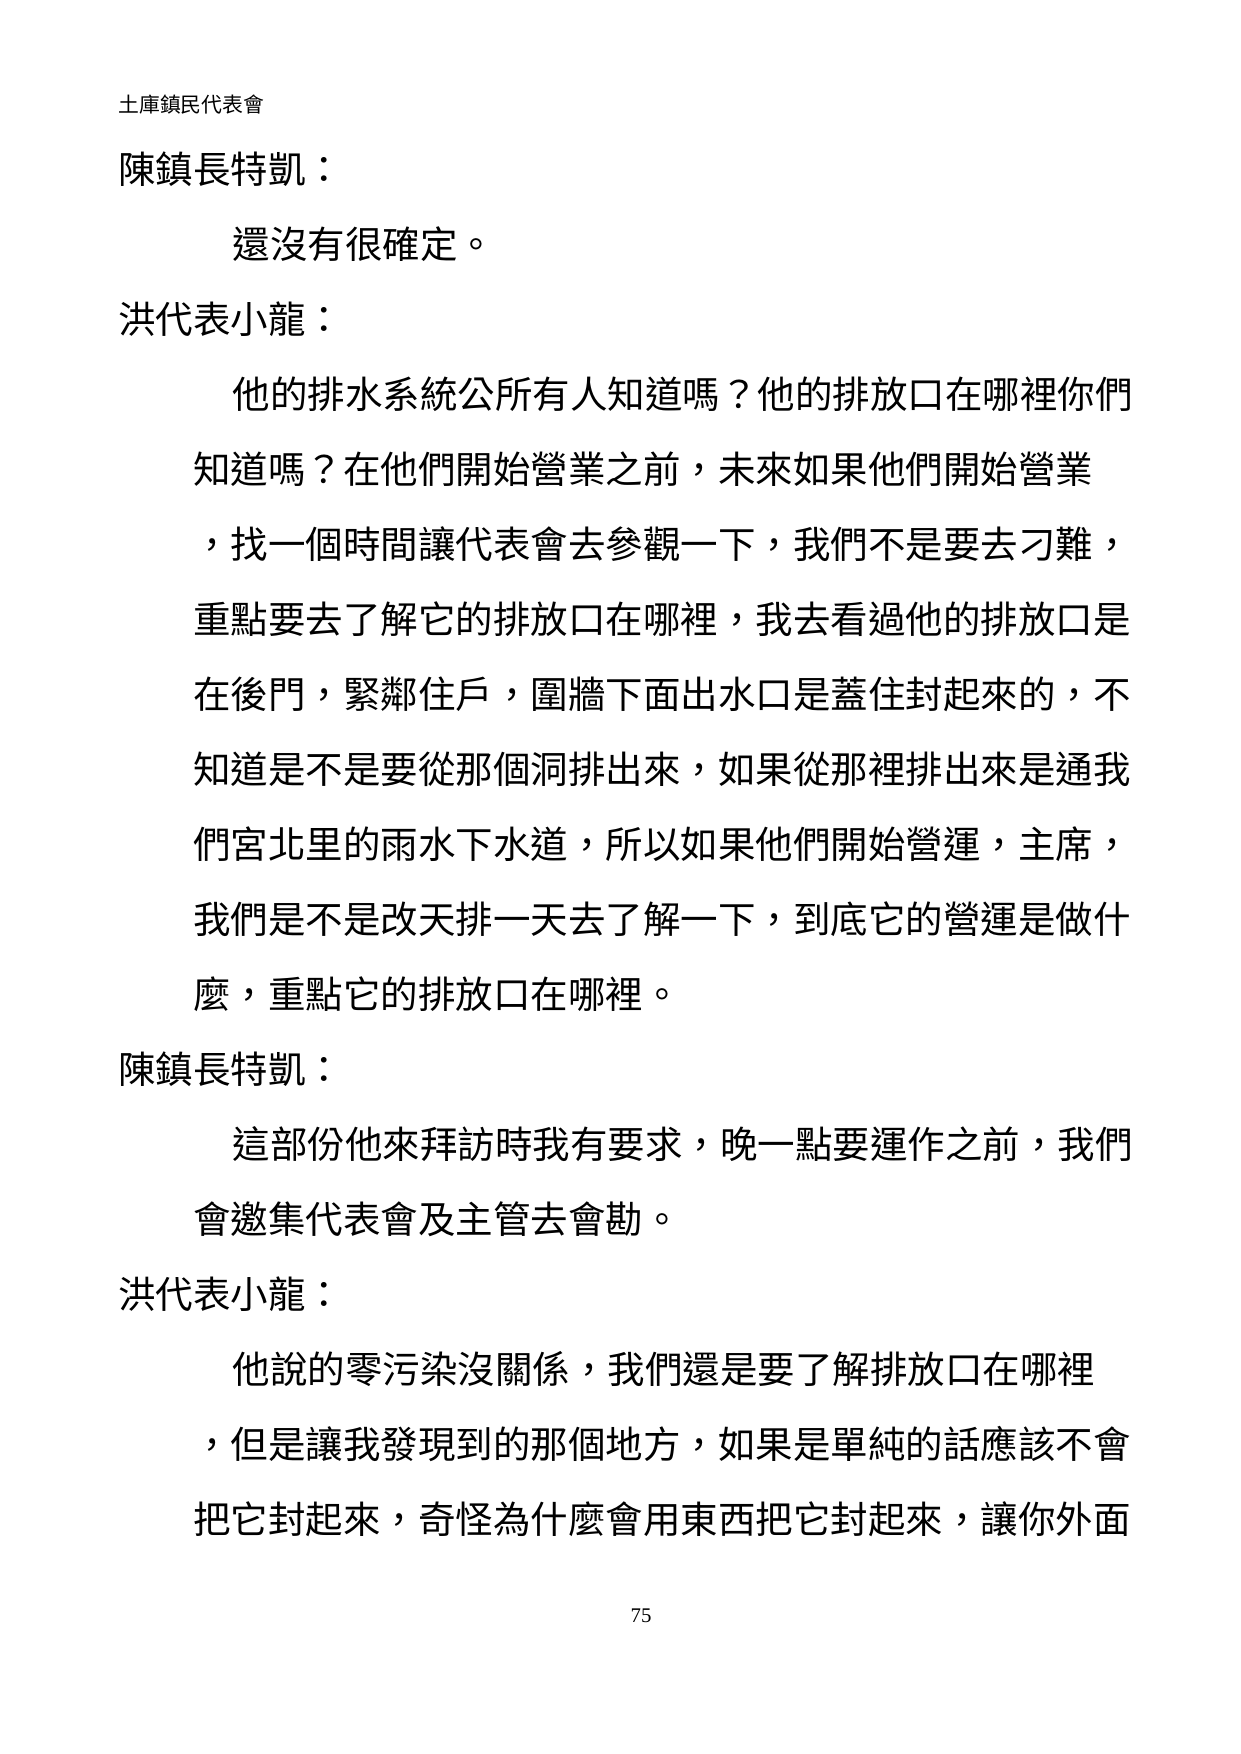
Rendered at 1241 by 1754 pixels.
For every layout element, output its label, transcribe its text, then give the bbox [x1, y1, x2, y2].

text 陳鎮長特凱： [118, 1029, 1163, 1104]
text 陳鎮長特凱： [118, 129, 1163, 204]
text 洪代表小龍： [118, 1254, 1163, 1329]
text 他說的零污染沒關係，我們還是要了解排放口在哪裡 [193, 1329, 1163, 1404]
text 還沒有很確定。 [193, 204, 1163, 279]
text ，找一個時間讓代表會去參觀一下，我們不是要去刁難，重點要去了解它的排放口在哪裡，我去看過他的排放口是在後門，緊鄰住戶，圍牆下面出水口是蓋住封起來的，不知道是不是要從那個洞排出來，如果從那裡排出來是通我們宮北里的雨水下水道，所以如果他們開始營運，主席，我們是不是改天排一天去了解一下，到底它的營運是做什麼，重點它的排放口在哪裡。 [193, 504, 1163, 1029]
text ，但是讓我發現到的那個地方，如果是單純的話應該不會把它封起來，奇怪為什麼會用東西把它封起來，讓你外面 [193, 1404, 1163, 1554]
text 他的排水系統公所有人知道嗎？他的排放口在哪裡你們知道嗎？在他們開始營業之前，未來如果他們開始營業 [193, 354, 1163, 504]
text 洪代表小龍： [118, 279, 1163, 354]
text 這部份他來拜訪時我有要求，晚一點要運作之前，我們會邀集代表會及主管去會勘。 [193, 1104, 1163, 1254]
